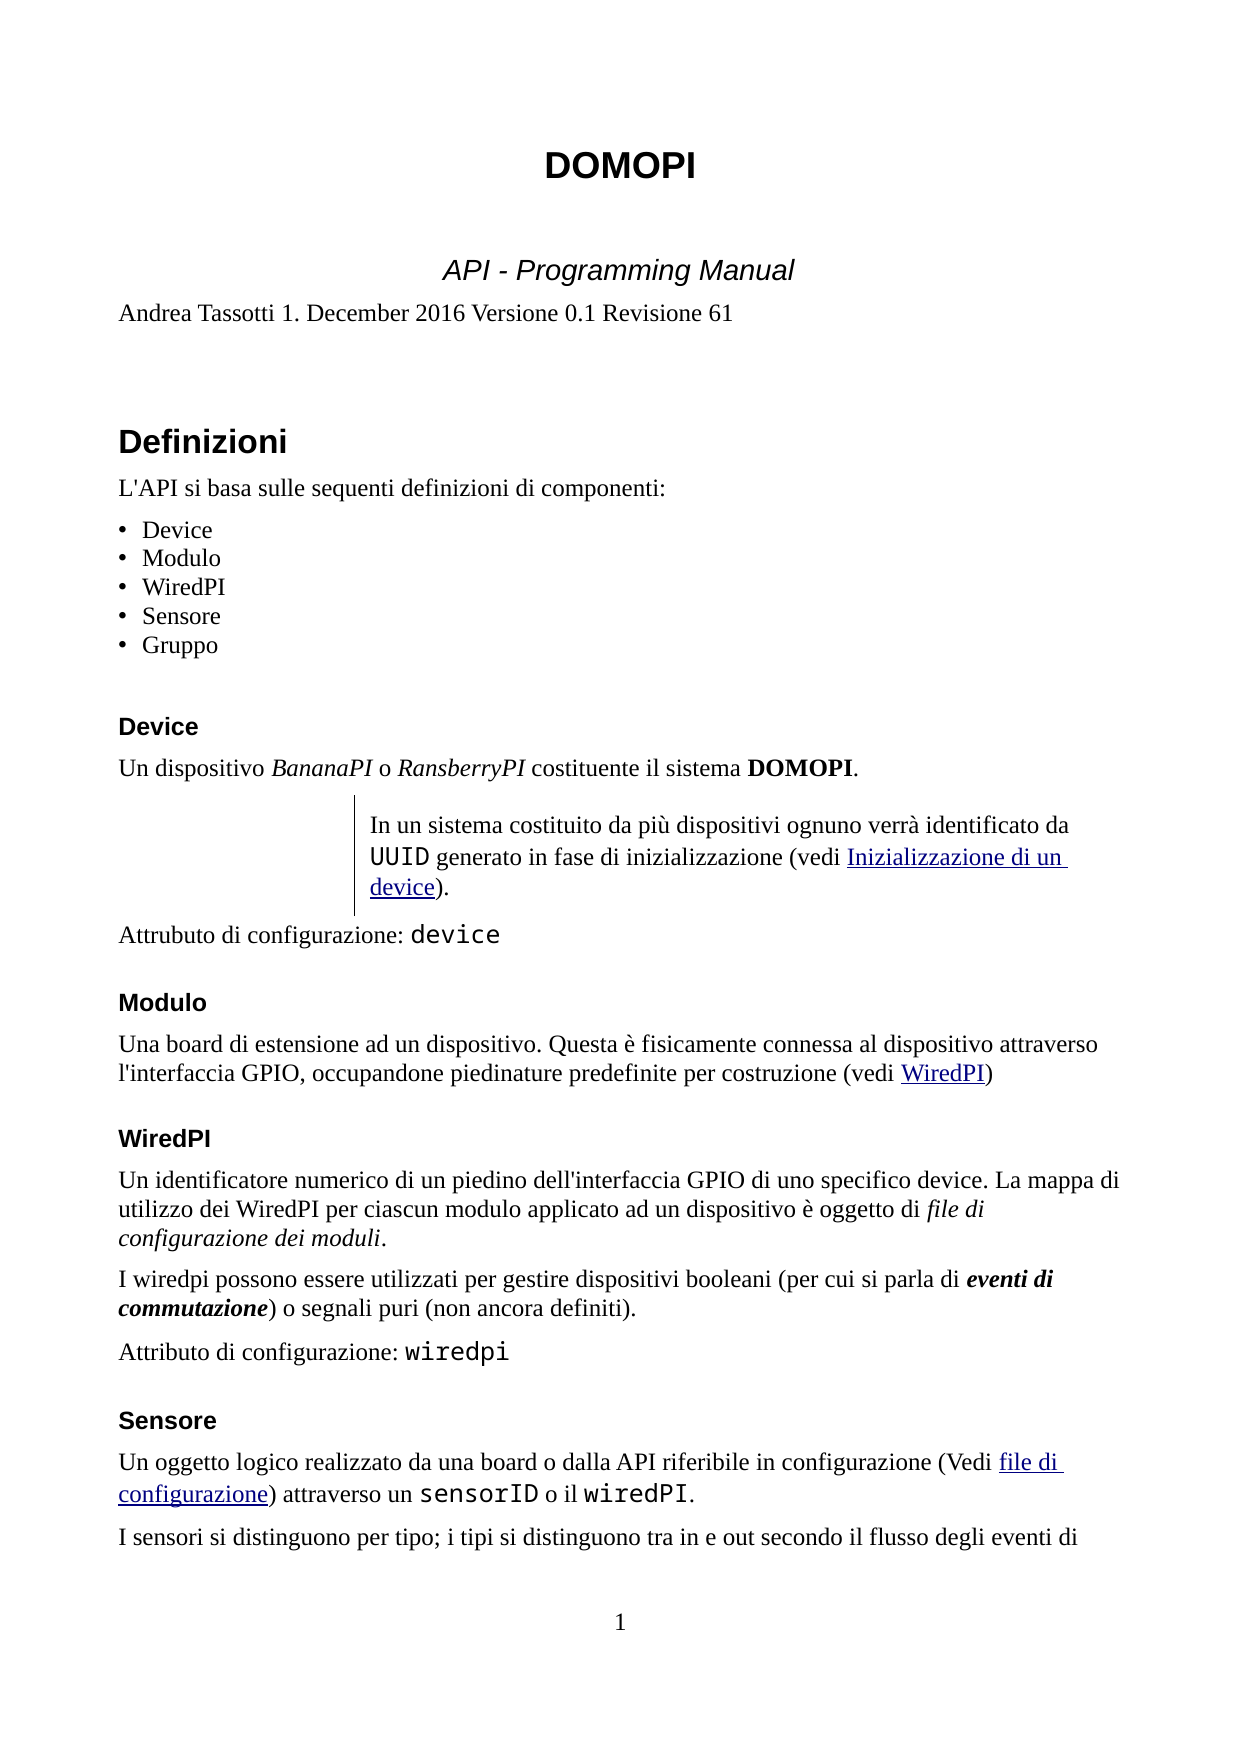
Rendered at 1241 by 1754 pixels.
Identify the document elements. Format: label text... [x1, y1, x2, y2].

list WiredPI [118, 572, 1122, 601]
list Gruppo [118, 630, 1122, 658]
text Attributo di configurazione: wiredpi [118, 1334, 1122, 1368]
title DOMOPI [118, 143, 1122, 186]
text Andrea Tassotti 1. December 2016 Versione 0.1 Revisione 61 [118, 298, 1122, 327]
text In un sistema costituito da più dispositivi ognuno verrà identificato da UUID generato in fase di inizializzazione (vedi Inizializzazione di un device). [355, 795, 1122, 916]
subtitle Modulo [118, 988, 1122, 1017]
list Device [118, 515, 1122, 543]
text Una board di estensione ad un dispositivo. Questa è fisicamente connessa al dispositivo attraverso l'interfaccia GPIO, occupandone piedinature predefinite per costruzione (vedi WiredPI) [118, 1029, 1122, 1087]
list Modulo [118, 543, 1122, 572]
text I wiredpi possono essere utilizzati per gestire dispositivi booleani (per cui si parla di eventi di commutazione) o segnali puri (non ancora definiti). [118, 1264, 1122, 1322]
text Un identificatore numerico di un piedino dell'interfaccia GPIO di uno specifico device. La mappa di utilizzo dei WiredPI per ciascun modulo applicato ad un dispositivo è oggetto di file di configurazione dei moduli. [118, 1165, 1122, 1252]
text I sensori si distinguono per tipo; i tipi si distinguono tra in e out secondo il flusso degli eventi di [118, 1522, 1122, 1551]
text L'API si basa sulle sequenti definizioni di componenti: [118, 473, 1122, 502]
text Un dispositivo BananaPI o RansberryPI costituente il sistema DOMOPI. [118, 753, 1122, 782]
text Attrubuto di configurazione: device [118, 916, 1122, 950]
subtitle Device [118, 712, 1122, 741]
subtitle API - Programming Manual [118, 252, 1122, 286]
text Un oggetto logico realizzato da una board o dalla API riferibile in configurazione (Vedi file di configurazione) attraverso un sensorID o il wiredPI. [118, 1447, 1122, 1510]
list Sensore [118, 601, 1122, 630]
subtitle Sensore [118, 1406, 1122, 1434]
subtitle Definizioni [118, 422, 1122, 461]
subtitle WiredPI [118, 1124, 1122, 1153]
